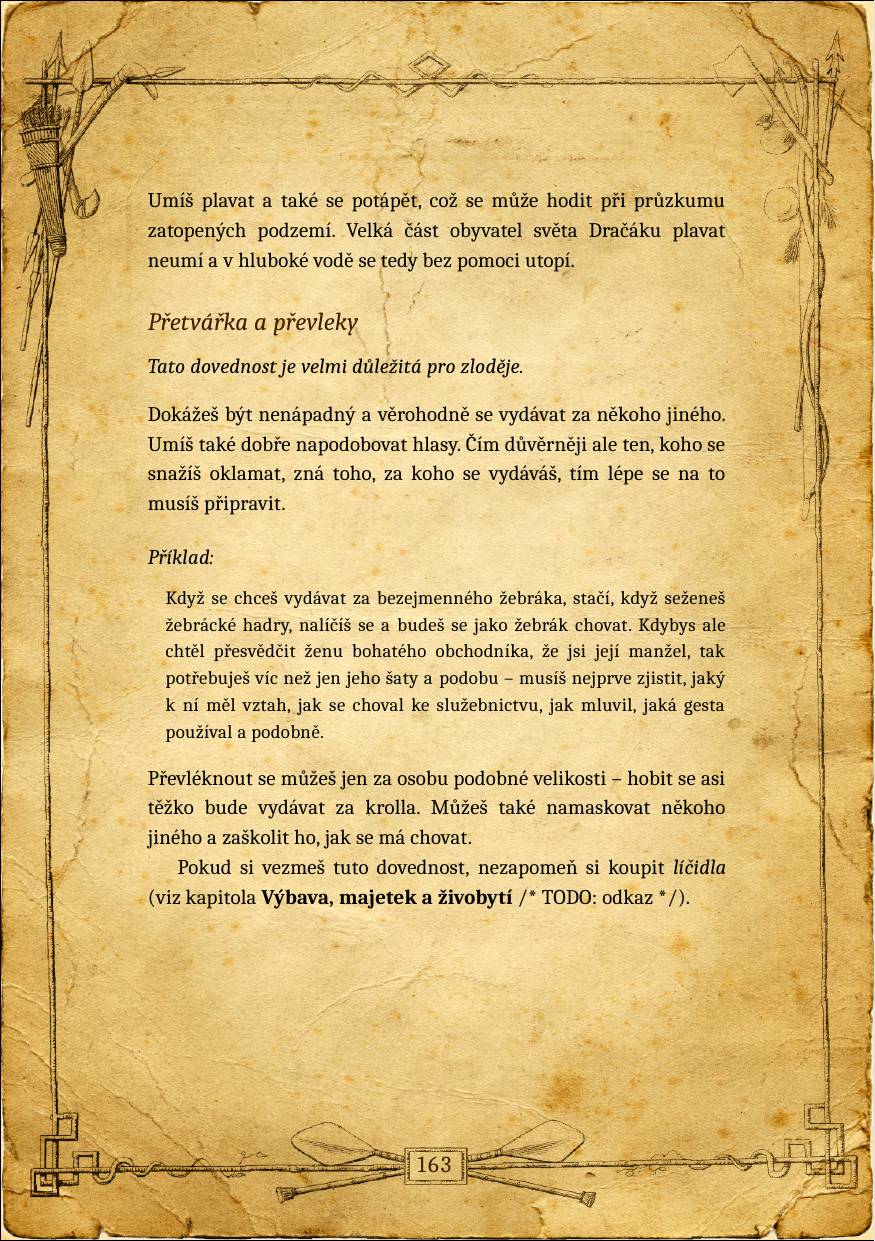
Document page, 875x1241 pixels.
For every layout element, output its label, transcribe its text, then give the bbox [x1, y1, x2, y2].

text Tato dovednost je velmi důležitá pro zloděje. [148, 355, 726, 379]
text Dokážeš být nenápadný a⁠ věrohodně se vydávat za někoho jiného. Umíš také dobře napodobovat hlasy. Čím důvěrněji ale ten, koho se snažíš oklamat, zná toho, za koho se vydáváš, tím lépe se na to musíš připravit. [148, 402, 726, 516]
text Příklad: [148, 546, 726, 569]
subtitle Přetvářka a⁠ převleky [148, 308, 726, 337]
text Umíš plavat a⁠ také se potápět, což se může hodit při průzkumu zatopených podzemí. Velká část obyvatel světa Dračáku plavat neumí a⁠ v⁠ hluboké vodě se tedy bez pomoci utopí. [148, 189, 726, 273]
text Když se chceš vydávat za bezejmenného žebráka, stačí, když seženeš žebrácké hadry, nalíčíš se a⁠ budeš se jako žebrák chovat. Kdybys ale chtěl přesvědčit ženu bohatého obchodníka, že jsi její manžel, tak potřebuješ víc než jen jeho šaty a⁠ podobu – musíš nejprve zjistit, jaký k⁠ ní měl vztah, jak se choval ke služebnictvu, jak mluvil, jaká gesta používal a⁠ podobně. [165, 587, 726, 743]
picture [1, 1, 874, 1240]
text Převléknout se můžeš jen za osobu podobné velikosti – hobit se asi těžko bude vydávat za krolla. Můžeš také namaskovat někoho jiného a⁠ zaškolit ho, jak se má chovat. Pokud si vezmeš tuto dovednost, nezapomeň si koupit líčidla (viz kapitola Výbava, majetek a⁠ živobytí /* TODO: odkaz */). [148, 766, 726, 910]
